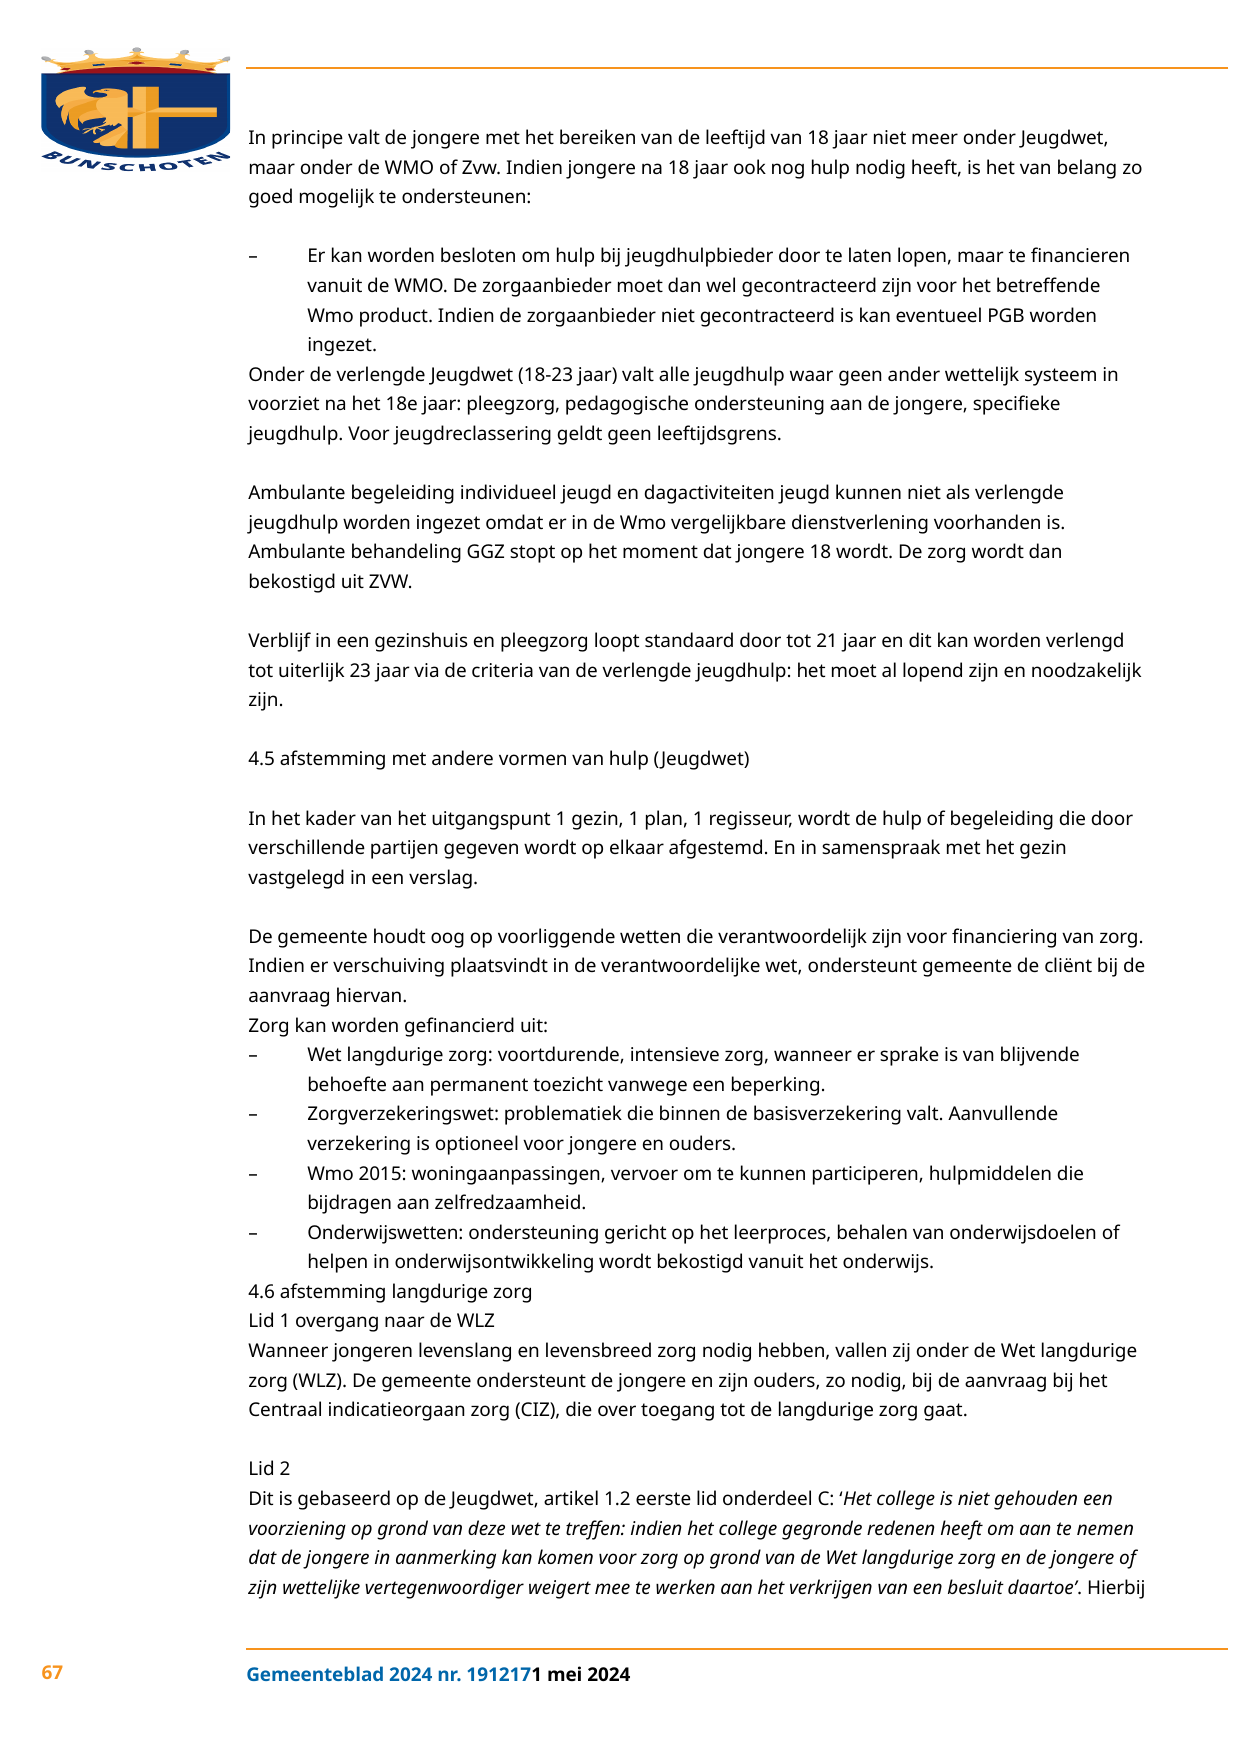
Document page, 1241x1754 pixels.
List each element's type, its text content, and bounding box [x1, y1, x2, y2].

text Zorg kan worden gefinancierd uit: [248, 1012, 1152, 1038]
text Verblijf in een gezinshuis en pleegzorg loopt standaard door tot 21 jaar en dit kan worden verlengd tot uiterlijk 23 jaar via de criteria van de verlengde jeugdhulp: het moet al lopend zijn en noodzakelijk zijn. [248, 627, 1152, 712]
text Lid 1 overgang naar de WLZ [248, 1308, 1152, 1333]
text Onder de verlengde Jeugdwet (18-23 jaar) valt alle jeugdhulp waar geen ander wettelijk systeem in voorziet na het 18e jaar: pleegzorg, pedagogische ondersteuning aan de jongere, specifieke jeugdhulp. Voor jeugdreclassering geldt geen leeftijdsgrens. [248, 361, 1152, 446]
text 4.5 afstemming met andere vormen van hulp (Jeugdwet) [248, 746, 1152, 771]
text 4.6 afstemming langdurige zorg [248, 1278, 1152, 1304]
list Zorgverzekeringswet: problematiek die binnen de basisverzekering valt. Aanvullende verzekering is optioneel voor jongere en ouders. [248, 1101, 1152, 1156]
text De gemeente houdt oog op voorliggende wetten die verantwoordelijk zijn voor financiering van zorg. Indien er verschuiving plaatsvindt in de verantwoordelijke wet, ondersteunt gemeente de cliënt bij de aanvraag hiervan. [248, 923, 1152, 1008]
list Wmo 2015: woningaanpassingen, vervoer om te kunnen participeren, hulpmiddelen die bijdragen aan zelfredzaamheid. [248, 1160, 1152, 1215]
text Wanneer jongeren levenslang en levensbreed zorg nodig hebben, vallen zij onder de Wet langdurige zorg (WLZ). De gemeente ondersteunt de jongere en zijn ouders, zo nodig, bij de aanvraag bij het Centraal indicatieorgaan zorg (CIZ), die over toegang tot de langdurige zorg gaat. [248, 1337, 1152, 1422]
text Ambulante begeleiding individueel jeugd en dagactiviteiten jeugd kunnen niet als verlengde jeugdhulp worden ingezet omdat er in de Wmo vergelijkbare dienstverlening voorhanden is. Ambulante behandeling GGZ stopt op het moment dat jongere 18 wordt. De zorg wordt dan bekostigd uit ZVW. [248, 479, 1152, 594]
text In het kader van het uitgangspunt 1 gezin, 1 plan, 1 regisseur, wordt de hulp of begeleiding die door verschillende partijen gegeven wordt op elkaar afgestemd. En in samenspraak met het gezin vastgelegd in een verslag. [248, 805, 1152, 890]
list Onderwijswetten: ondersteuning gericht op het leerproces, behalen van onderwijsdoelen of helpen in onderwijsontwikkeling wordt bekostigd vanuit het onderwijs. [248, 1219, 1152, 1274]
list Wet langdurige zorg: voortdurende, intensieve zorg, wanneer er sprake is van blijvende behoefte aan permanent toezicht vanwege een beperking. [248, 1041, 1152, 1097]
text Lid 2 [248, 1456, 1152, 1481]
text Dit is gebaseerd op de Jeugdwet, artikel 1.2 eerste lid onderdeel C: ‘Het college is niet gehouden een voorziening op grond van deze wet te treffen: indien het college gegronde redenen heeft om aan te nemen dat de jongere in aanmerking kan komen voor zorg op grond van de Wet langdurige zorg en de jongere of zijn wettelijke vertegenwoordiger weigert mee te werken aan het verkrijgen van een besluit daartoe’. Hierbij [248, 1485, 1152, 1600]
text In principe valt de jongere met het bereiken van de leeftijd van 18 jaar niet meer onder Jeugdwet, maar onder de WMO of Zvw. Indien jongere na 18 jaar ook nog hulp nodig heeft, is het van belang zo goed mogelijk te ondersteunen: [248, 124, 1152, 209]
list Er kan worden besloten om hulp bij jeugdhulpbieder door te laten lopen, maar te financieren vanuit de WMO. De zorgaanbieder moet dan wel gecontracteerd zijn voor het betreffende Wmo product. Indien de zorgaanbieder niet gecontracteerd is kan eventueel PGB worden ingezet. [248, 243, 1152, 357]
picture [41, 47, 231, 172]
